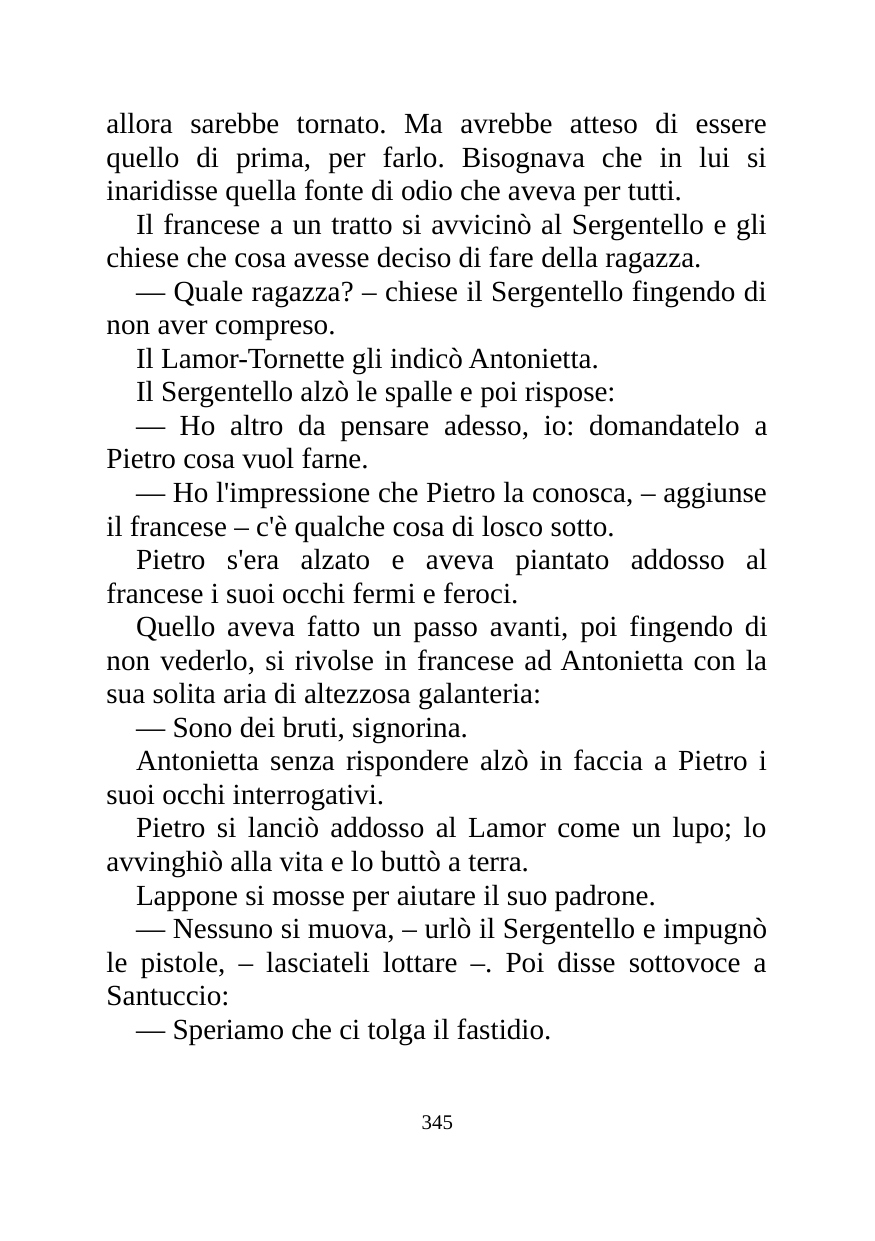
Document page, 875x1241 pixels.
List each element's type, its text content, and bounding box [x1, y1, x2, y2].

text — Sono dei bruti, signorina. [106, 710, 768, 743]
text Antonietta senza rispondere alzò in faccia a Pietro i suoi occhi interrogativi. [106, 743, 768, 811]
text — Nessuno si muova, – urlò il Sergentello e impugnò le pistole, – lasciateli lottare –. Poi disse sottovoce a Santuccio: [106, 911, 768, 1012]
text — Quale ragazza? – chiese il Sergentello fingendo di non aver compreso. [106, 274, 768, 341]
text Il Sergentello alzò le spalle e poi rispose: [106, 374, 768, 408]
text Quello aveva fatto un passo avanti, poi fingendo di non vederlo, si rivolse in francese ad Antonietta con la sua solita aria di altezzosa galanteria: [106, 609, 768, 710]
text Pietro s'era alzato e aveva piantato addosso al francese i suoi occhi fermi e feroci. [106, 542, 768, 609]
text — Speriamo che ci tolga il fastidio. [106, 1012, 768, 1045]
text Il Lamor-Tornette gli indicò Antonietta. [106, 341, 768, 374]
text — Ho l'impressione che Pietro la conosca, – aggiunse il francese – c'è qualche cosa di losco sotto. [106, 475, 768, 542]
text allora sarebbe tornato. Ma avrebbe atteso di essere quello di prima, per farlo. Bisognava che in lui si inaridisse quella fonte di odio che aveva per tutti. [106, 106, 768, 207]
text Lappone si mosse per aiutare il suo padrone. [106, 878, 768, 911]
text — Ho altro da pensare adesso, io: domandatelo a Pietro cosa vuol farne. [106, 408, 768, 475]
text Pietro si lanciò addosso al Lamor come un lupo; lo avvinghiò alla vita e lo buttò a terra. [106, 811, 768, 878]
text Il francese a un tratto si avvicinò al Sergentello e gli chiese che cosa avesse deciso di fare della ragazza. [106, 207, 768, 274]
